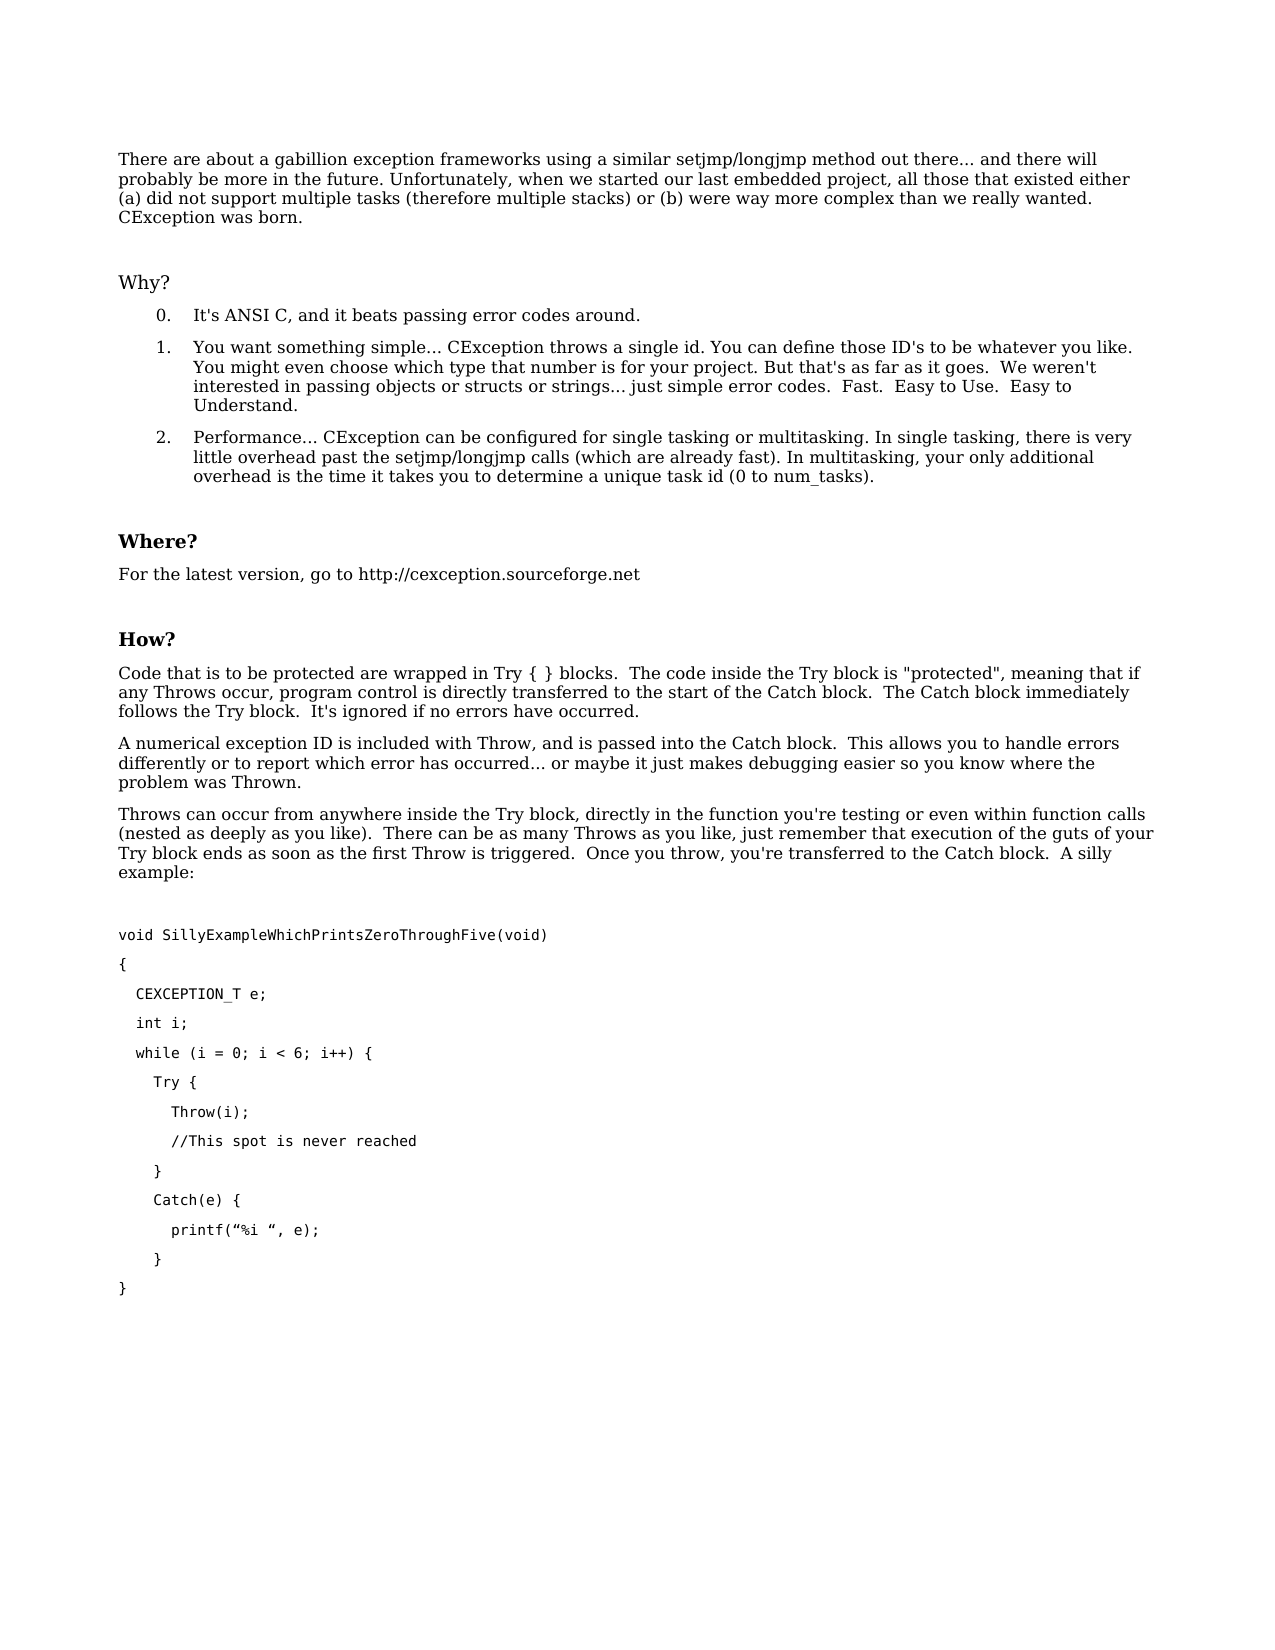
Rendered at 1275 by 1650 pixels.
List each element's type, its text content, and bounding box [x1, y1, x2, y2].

text A numerical exception ID is included with Throw, and is passed into the Catch block. This allows you to handle errors differently or to report which error has occurred... or maybe it just makes debugging easier so you know where the problem was Thrown. [118, 734, 1157, 792]
text //This spot is never reached [118, 1133, 1157, 1150]
text { [118, 956, 1157, 973]
text Where? [118, 531, 1157, 553]
text Throw(i); [118, 1103, 1157, 1121]
text Code that is to be protected are wrapped in Try { } blocks. The code inside the Try block is "protected", meaning that if any Throws occur, program control is directly transferred to the start of the Catch block. The Catch block immediately follows the Try block. It's ignored if no errors have occurred. [118, 663, 1157, 722]
text while (i = 0; i < 6; i++) { [118, 1044, 1157, 1062]
text } [118, 1162, 1157, 1179]
text For the latest version, go to http://cexception.sourceforge.net [118, 565, 1157, 584]
text CEXCEPTION_T e; [118, 986, 1157, 1003]
text int i; [118, 1015, 1157, 1032]
text Catch(e) { [118, 1192, 1157, 1209]
text void SillyExampleWhichPrintsZeroThroughFive(void) [118, 927, 1157, 944]
text Throws can occur from anywhere inside the Try block, directly in the function you're testing or even within function calls (nested as deeply as you like). There can be as many Throws as you like, just remember that execution of the guts of your Try block ends as soon as the first Throw is triggered. Once you throw, you're transferred to the Catch block. A silly example: [118, 805, 1157, 882]
list Performance... CException can be configured for single tasking or multitasking. In single tasking, there is very little overhead past the setjmp/longjmp calls (which are already fast). In multitasking, your only additional overhead is the time it takes you to determine a unique task id (0 to num_tasks). [156, 428, 1157, 486]
text printf(“%i “, e); [118, 1221, 1157, 1238]
text How? [118, 629, 1157, 651]
text } [118, 1280, 1157, 1297]
text } [118, 1251, 1157, 1268]
text There are about a gabillion exception frameworks using a similar setjmp/longjmp method out there... and there will probably be more in the future. Unfortunately, when we started our last embedded project, all those that existed either (a) did not support multiple tasks (therefore multiple stacks) or (b) were way more complex than we really wanted. CException was born. [118, 150, 1157, 227]
list It's ANSI C, and it beats passing error codes around. [156, 306, 1157, 326]
list You want something simple... CException throws a single id. You can define those ID's to be whatever you like. You might even choose which type that number is for your project. But that's as far as it goes. We weren't interested in passing objects or structs or strings... just simple error codes. Fast. Easy to Use. Easy to Understand. [156, 338, 1157, 416]
text Why? [118, 272, 1157, 294]
text Try { [118, 1074, 1157, 1091]
